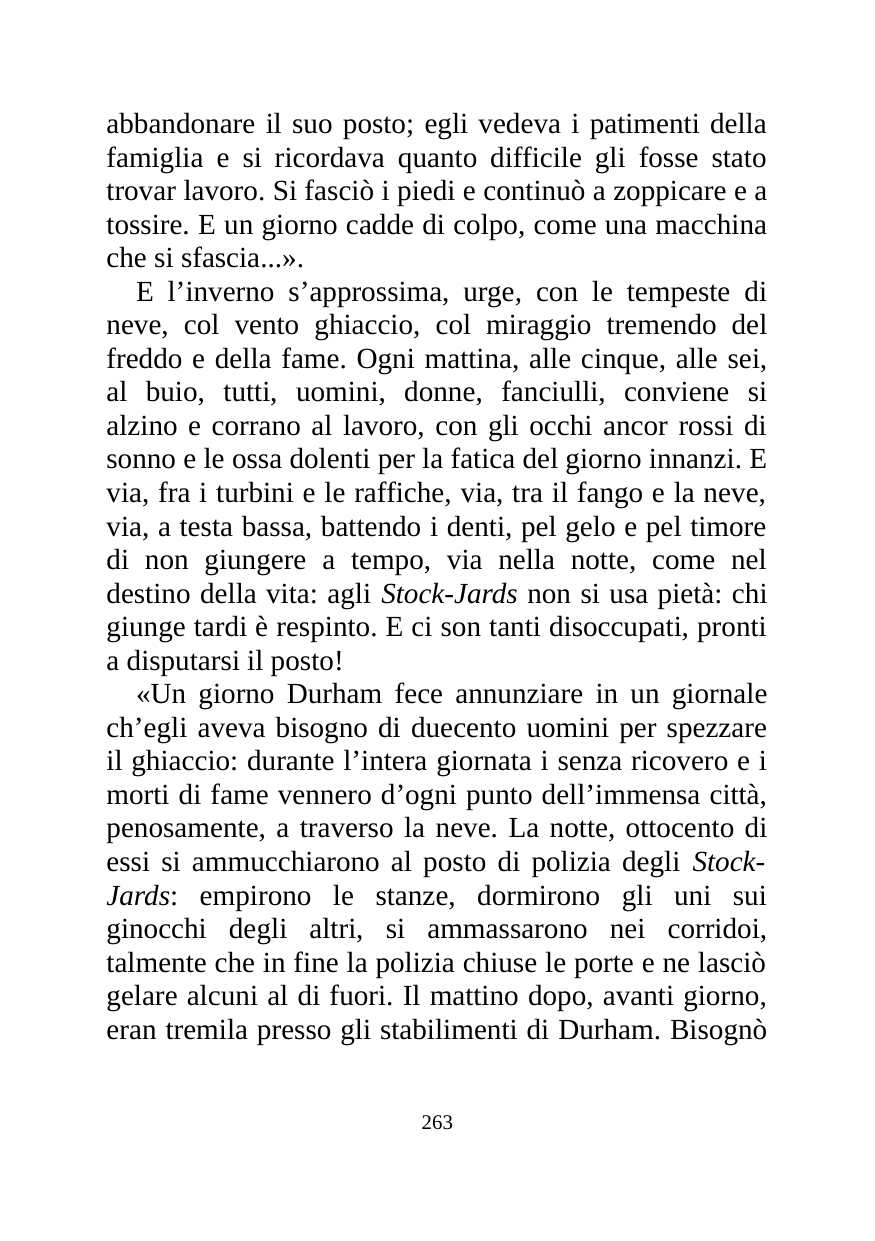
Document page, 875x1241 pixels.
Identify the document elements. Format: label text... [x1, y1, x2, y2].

text E l’inverno s’approssima, urge, con le tempeste di neve, col vento ghiaccio, col miraggio tremendo del freddo e della fame. Ogni mattina, alle cinque, alle sei, al buio, tutti, uomini, donne, fanciulli, conviene si alzino e corrano al lavoro, con gli occhi ancor rossi di sonno e le ossa dolenti per la fatica del giorno innanzi. E via, fra i turbini e le raffiche, via, tra il fango e la neve, via, a testa bassa, battendo i denti, pel gelo e pel timore di non giungere a tempo, via nella notte, come nel destino della vita: agli Stock-Jards non si usa pietà: chi giunge tardi è respinto. E ci son tanti disoccupati, pronti a disputarsi il posto! [106, 274, 768, 676]
text abbandonare il suo posto; egli vedeva i patimenti della famiglia e si ricordava quanto difficile gli fosse stato trovar lavoro. Si fasciò i piedi e continuò a zoppicare e a tossire. E un giorno cadde di colpo, come una macchina che si sfascia...». [106, 106, 768, 274]
text «Un giorno Durham fece annunziare in un giornale ch’egli aveva bisogno di duecento uomini per spezzare il ghiaccio: durante l’intera giornata i senza ricovero e i morti di fame vennero d’ogni punto dell’immensa città, penosamente, a traverso la neve. La notte, ottocento di essi si ammucchiarono al posto di polizia degli Stock-Jards: empirono le stanze, dormirono gli uni sui ginocchi degli altri, si ammassarono nei corridoi, talmente che in fine la polizia chiuse le porte e ne lasciò gelare alcuni al di fuori. Il mattino dopo, avanti giorno, eran tremila presso gli stabilimenti di Durham. Bisognò [106, 676, 768, 1045]
